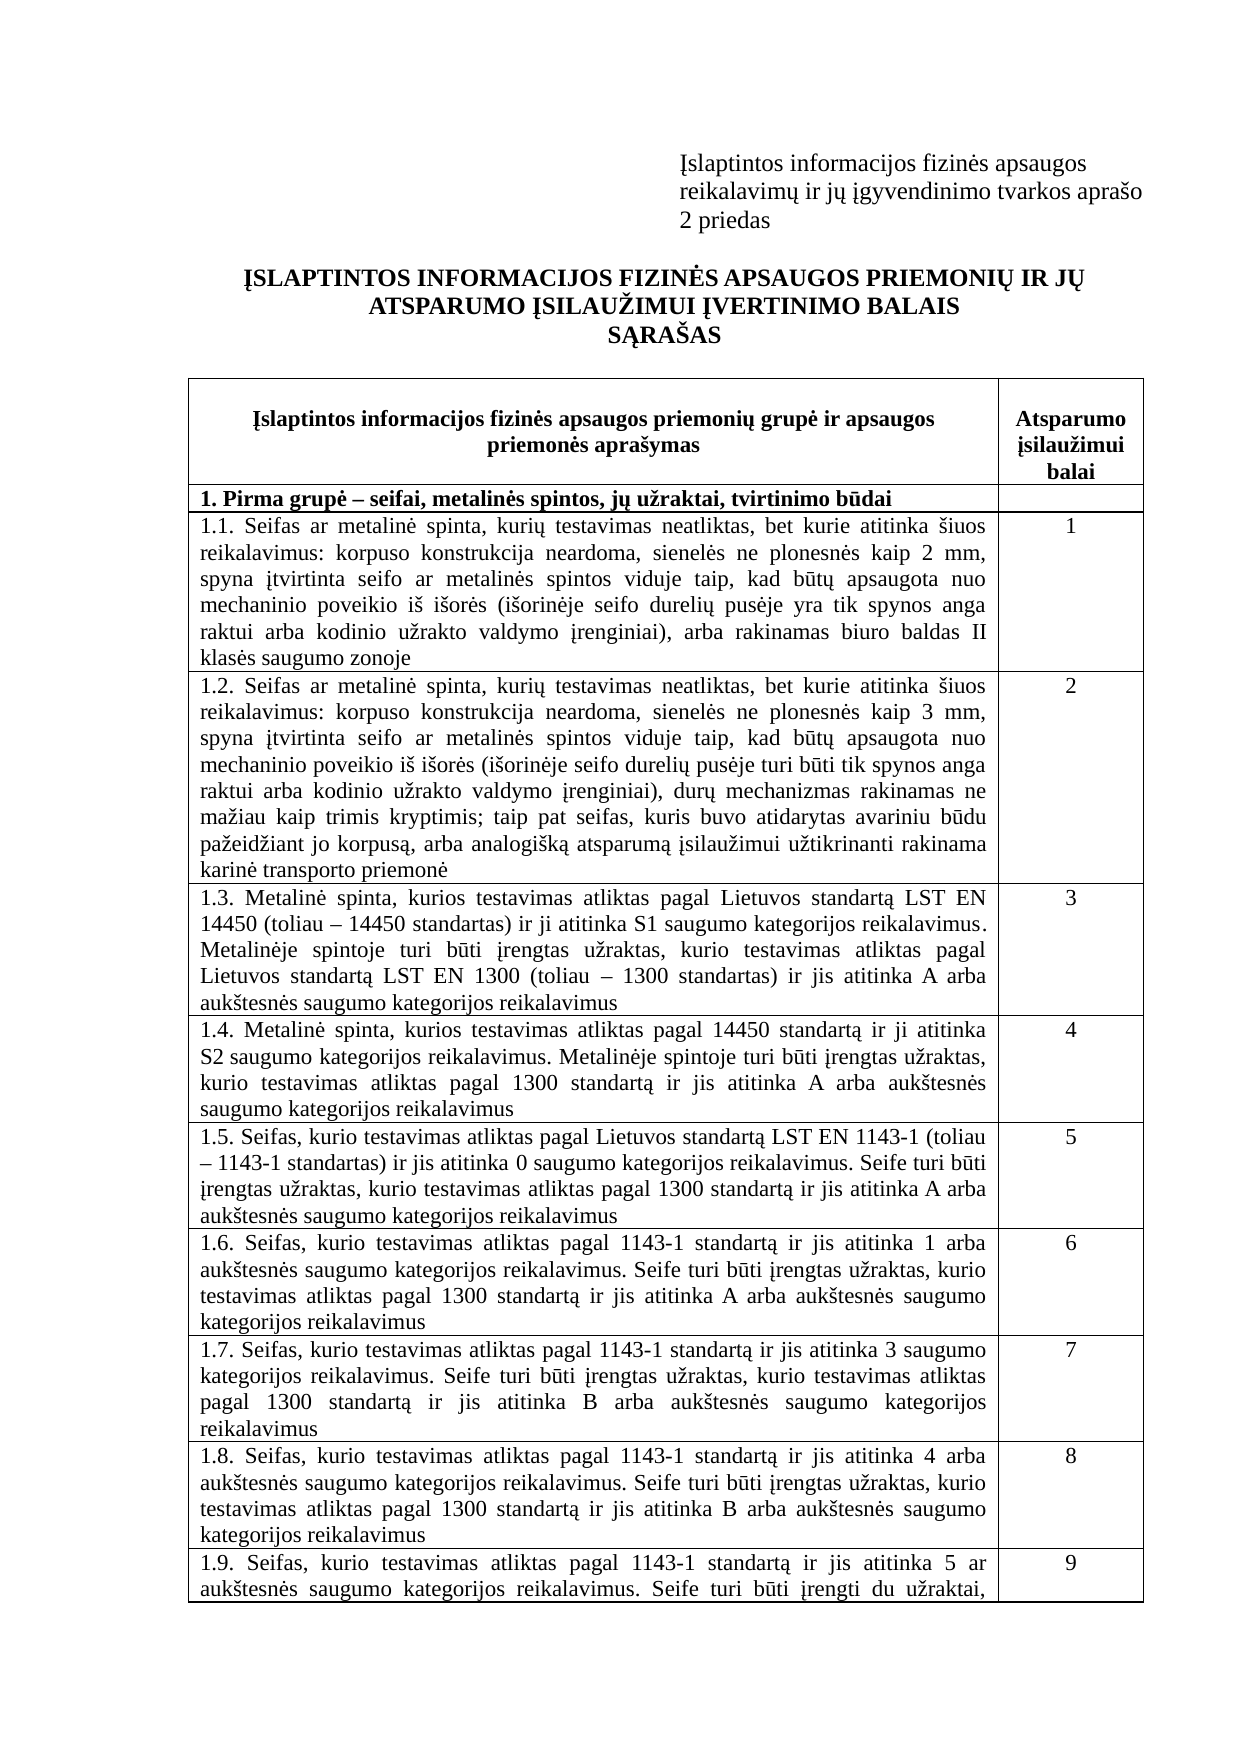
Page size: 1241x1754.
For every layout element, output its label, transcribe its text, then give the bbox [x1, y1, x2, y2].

table_cell [999, 485, 1143, 511]
table_header Įslaptintos informacijos fizinės apsaugos priemonių grupė ir apsaugos priemonės aprašymas [189, 379, 998, 484]
table_cell 1.4. Metalinė spinta, kurios testavimas atliktas pagal 14450 standartą ir ji atitinka S2 saugumo kategorijos reikalavimus. Metalinėje spintoje turi būti įrengtas užraktas, kurio testavimas atliktas pagal 1300 standartą ir jis atitinka A arba aukštesnės saugumo kategorijos reikalavimus [189, 1016, 998, 1122]
table_cell 8 [999, 1442, 1143, 1548]
table_cell 9 [999, 1549, 1143, 1601]
text Įslaptintos informacijos fizinės apsaugos reikalavimų ir jų įgyvendinimo tvarkos aprašo [679, 148, 1166, 205]
text SĄRAŠAS [177, 320, 1151, 349]
text 2 priedas [679, 205, 1166, 234]
table_cell 1. Pirma grupė – seifai, metalinės spintos, jų užraktai, tvirtinimo būdai [189, 485, 998, 511]
table_cell 1.8. Seifas, kurio testavimas atliktas pagal 1143-1 standartą ir jis atitinka 4 arba aukštesnės saugumo kategorijos reikalavimus. Seife turi būti įrengtas užraktas, kurio testavimas atliktas pagal 1300 standartą ir jis atitinka B arba aukštesnės saugumo kategorijos reikalavimus [189, 1442, 998, 1548]
table_cell 1 [999, 513, 1143, 671]
table_cell 1.9. Seifas, kurio testavimas atliktas pagal 1143-1 standartą ir jis atitinka 5 ar aukštesnės saugumo kategorijos reikalavimus. Seife turi būti įrengti du užraktai, [189, 1549, 998, 1601]
table_cell 1.5. Seifas, kurio testavimas atliktas pagal Lietuvos standartą LST EN 1143-1 (toliau – 1143-1 standartas) ir jis atitinka 0 saugumo kategorijos reikalavimus. Seife turi būti įrengtas užraktas, kurio testavimas atliktas pagal 1300 standartą ir jis atitinka A arba aukštesnės saugumo kategorijos reikalavimus [189, 1123, 998, 1228]
text ĮSLAPTINTOS INFORMACIJOS FIZINĖS APSAUGOS PRIEMONIŲ IR JŲ ATSPARUMO ĮSILAUŽIMUI ĮVERTINIMO BALAIS [177, 263, 1151, 320]
table_cell 1.7. Seifas, kurio testavimas atliktas pagal 1143-1 standartą ir jis atitinka 3 saugumo kategorijos reikalavimus. Seife turi būti įrengtas užraktas, kurio testavimas atliktas pagal 1300 standartą ir jis atitinka B arba aukštesnės saugumo kategorijos reikalavimus [189, 1336, 998, 1441]
table_cell 4 [999, 1016, 1143, 1122]
table_cell 6 [999, 1229, 1143, 1335]
table_cell 5 [999, 1123, 1143, 1228]
table_cell 1.3. Metalinė spinta, kurios testavimas atliktas pagal Lietuvos standartą LST EN 14450 (toliau – 14450 standartas) ir ji atitinka S1 saugumo kategorijos reikalavimus. Metalinėje spintoje turi būti įrengtas užraktas, kurio testavimas atliktas pagal Lietuvos standartą LST EN 1300 (toliau – 1300 standartas) ir jis atitinka A arba aukštesnės saugumo kategorijos reikalavimus [189, 884, 998, 1015]
table_header Atsparumo įsilaužimui balai [999, 379, 1143, 484]
table_cell 7 [999, 1336, 1143, 1441]
table_cell 2 [999, 672, 1143, 882]
table_cell 3 [999, 884, 1143, 1015]
table_cell 1.6. Seifas, kurio testavimas atliktas pagal 1143-1 standartą ir jis atitinka 1 arba aukštesnės saugumo kategorijos reikalavimus. Seife turi būti įrengtas užraktas, kurio testavimas atliktas pagal 1300 standartą ir jis atitinka A arba aukštesnės saugumo kategorijos reikalavimus [189, 1229, 998, 1335]
